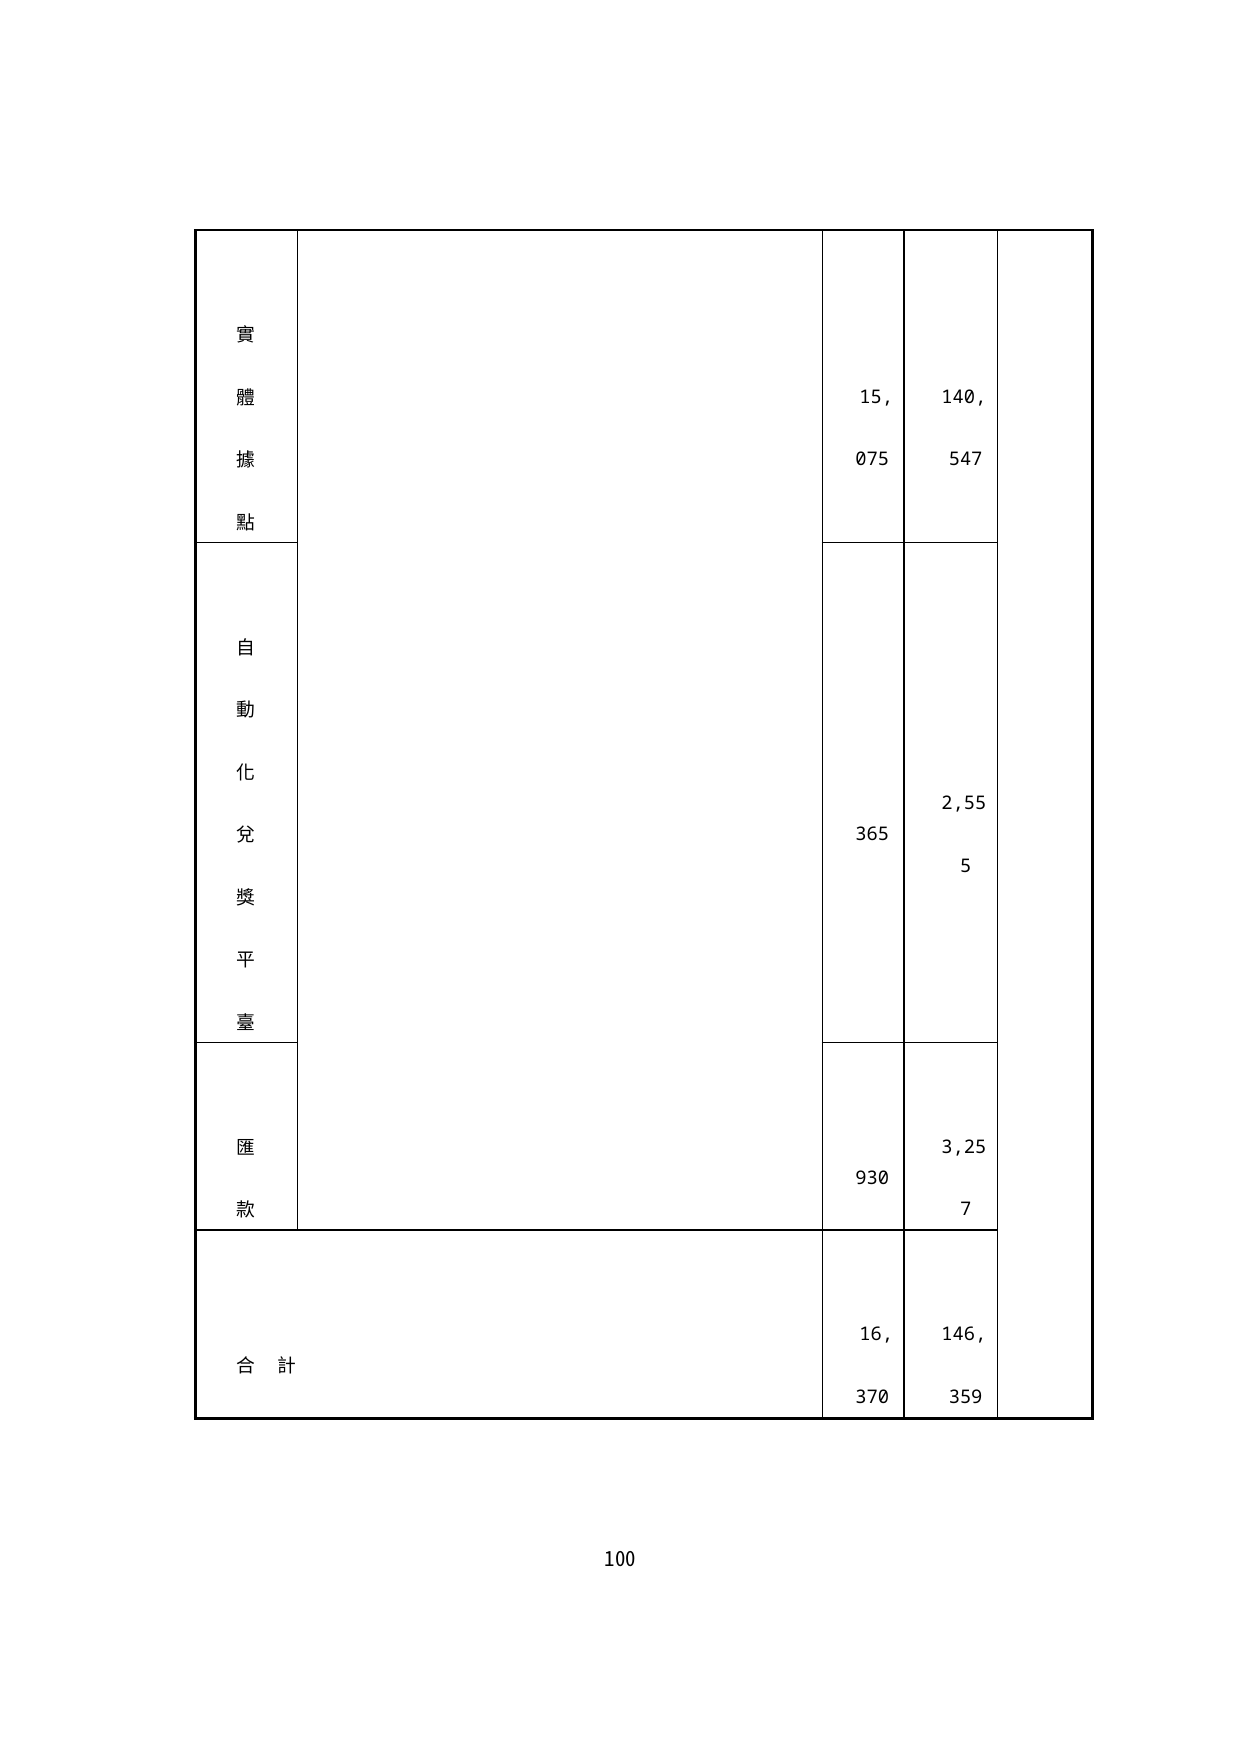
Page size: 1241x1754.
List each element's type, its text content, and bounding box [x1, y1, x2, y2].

table_cell 匯款 [197, 1043, 297, 1229]
table_cell 實體據點 [197, 231, 297, 542]
table_cell 146,359 [905, 1231, 997, 1417]
table_cell 3,257 [905, 1043, 997, 1229]
table_cell 930 [823, 1043, 903, 1229]
table_cell 16,370 [823, 1231, 903, 1417]
table_cell 合計 [197, 1231, 822, 1417]
table_cell 365 [823, 543, 903, 1042]
table_cell [998, 231, 1091, 1417]
table_cell 2,555 [905, 543, 997, 1042]
table_cell [298, 231, 822, 1229]
table_cell 自動化兌獎平臺 [197, 543, 297, 1042]
table_cell 15,075 [823, 231, 903, 542]
table_cell 140,547 [905, 231, 997, 542]
